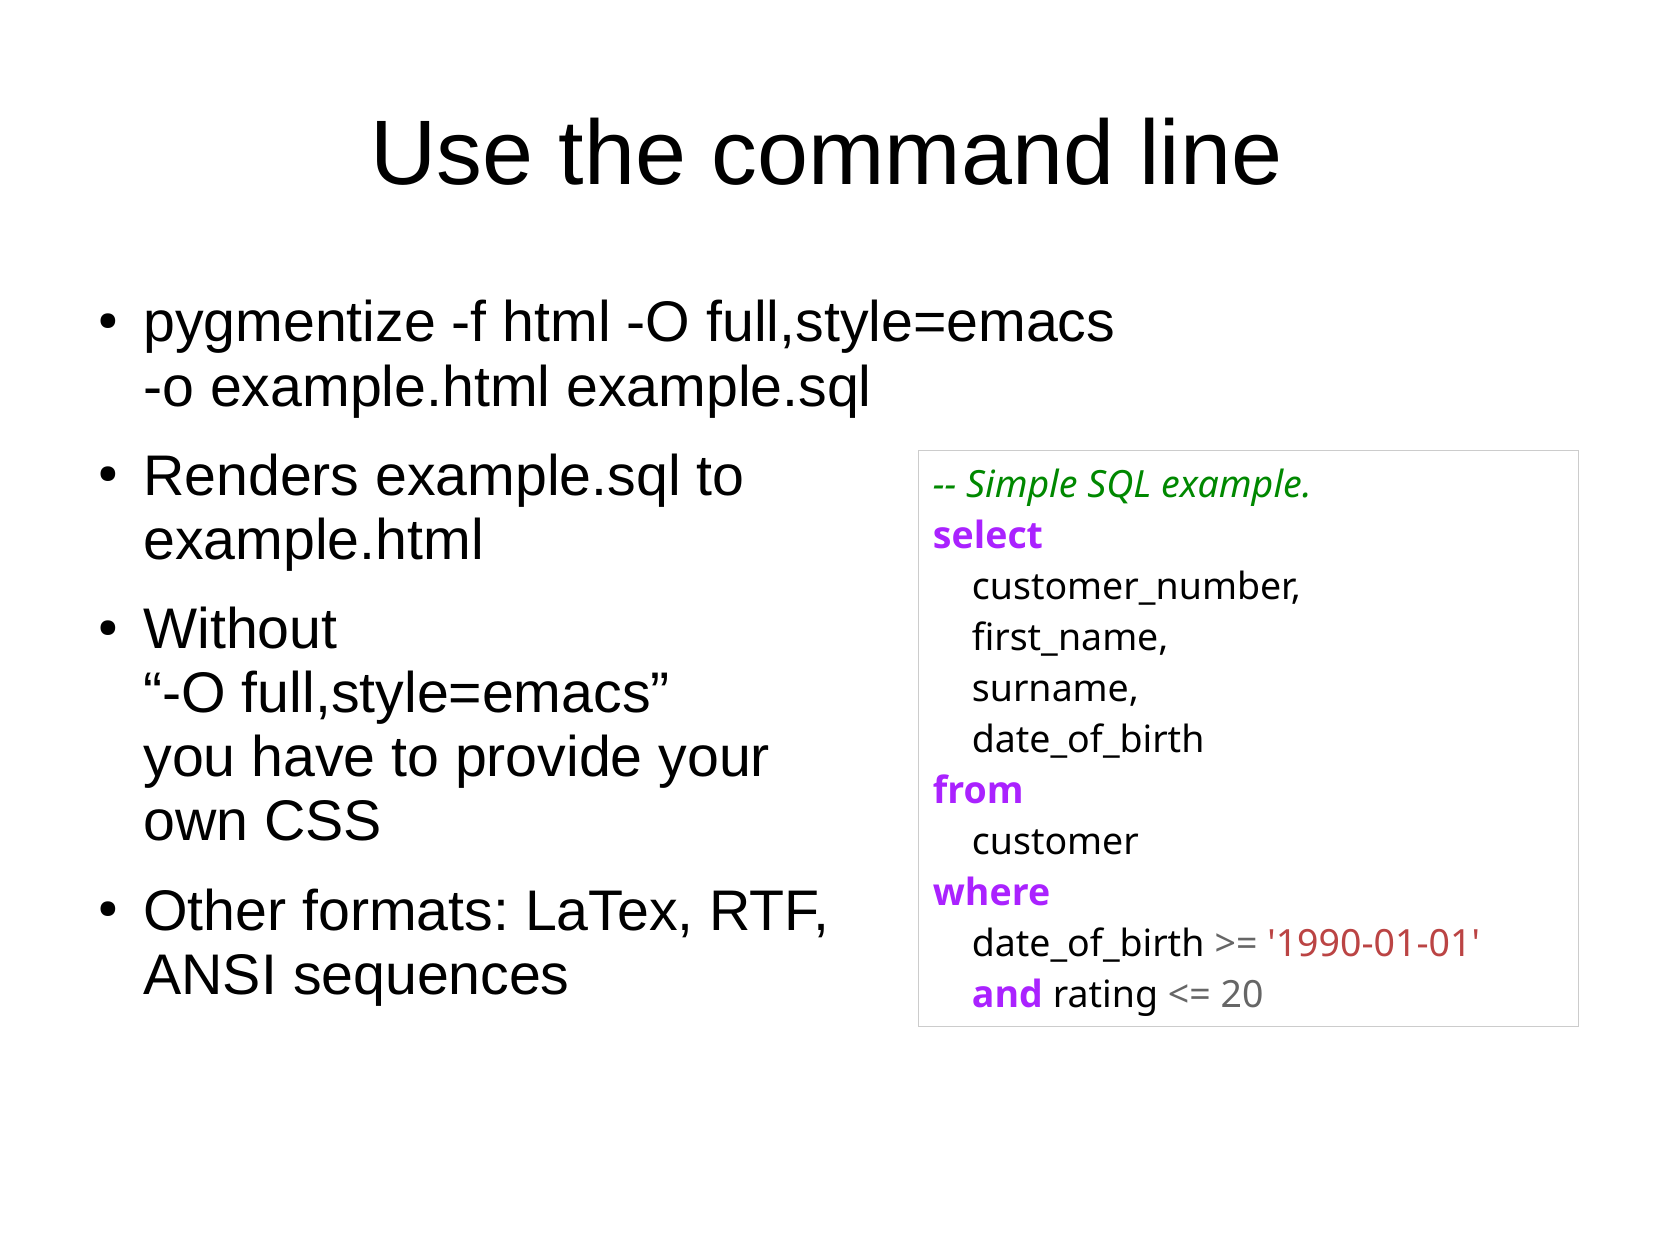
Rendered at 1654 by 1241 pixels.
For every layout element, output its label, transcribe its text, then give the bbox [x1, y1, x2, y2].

list pygmentize -f html -O full,style=emacs -o example.html example.sql Renders example.sql to example.html Without “-O full,style=emacs” you have to provide your own CSS Other formats: LaTex, RTF, ANSI sequences [82, 290, 1571, 1010]
title Use the command line [82, 49, 1571, 257]
list pygmentize -f html -O full,style=emacs -o example.html example.sql Renders example.sql to example.html Without “-O full,style=emacs” you have to provide your own CSS Other formats: LaTex, RTF, ANSI sequences [919, 946, 1571, 1010]
text_box -- Simple SQL example. select customer_number, first_name, surname, date_of_birth from customer where date_of_birth >= '1990-01-01' and rating <= 20 [918, 450, 1579, 946]
